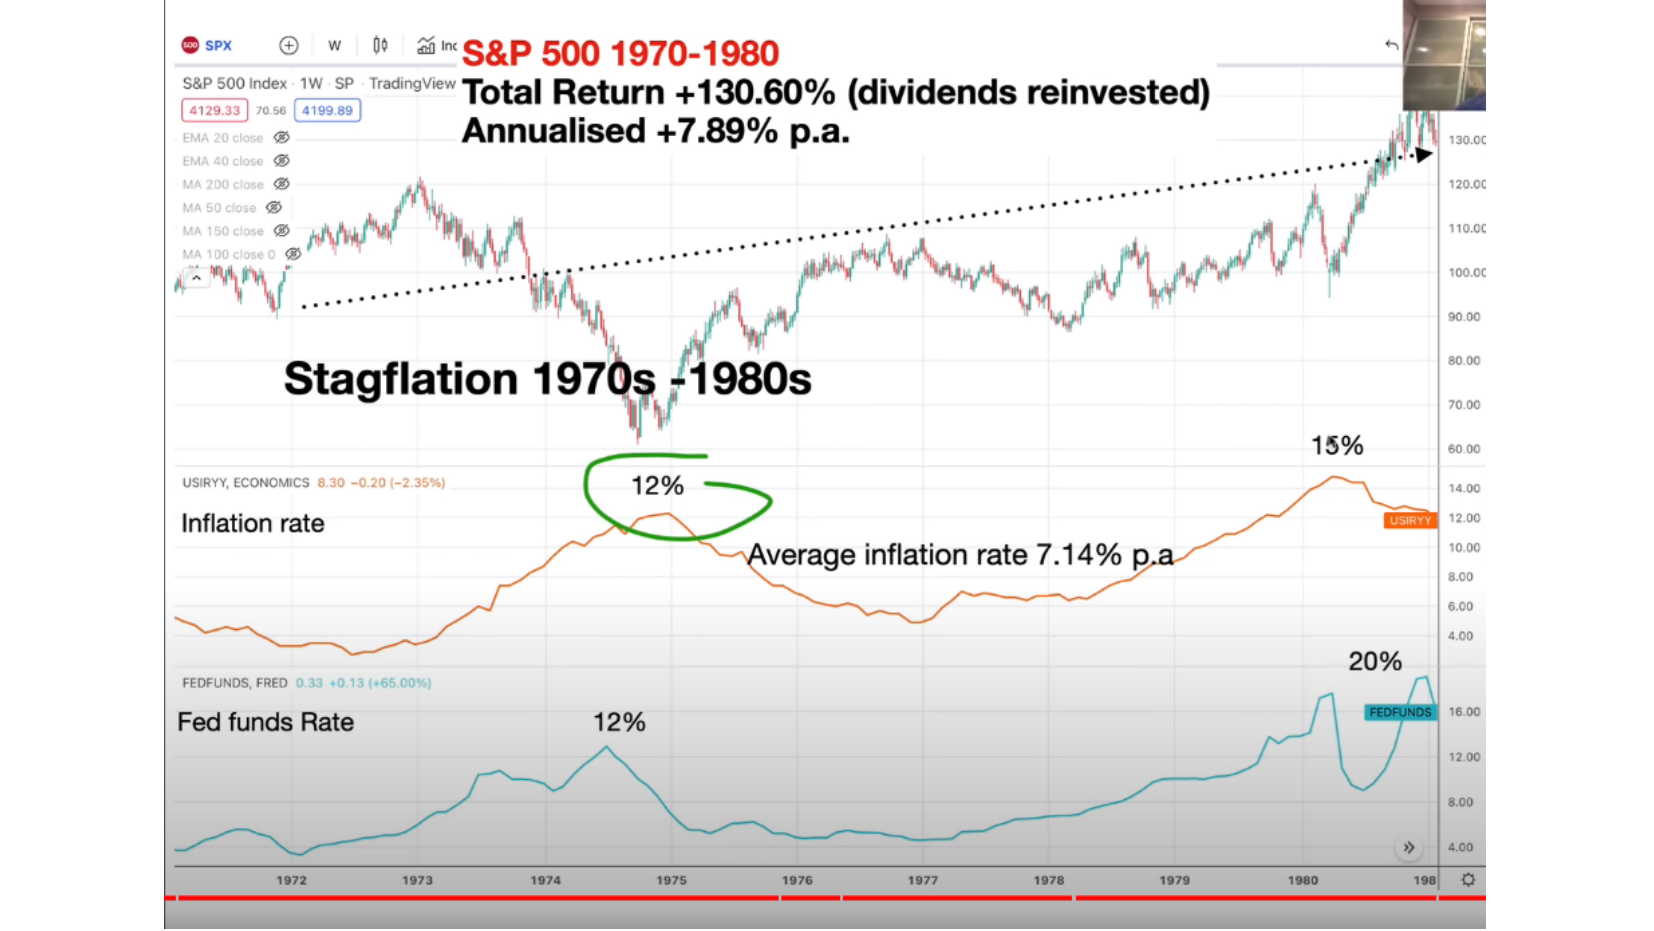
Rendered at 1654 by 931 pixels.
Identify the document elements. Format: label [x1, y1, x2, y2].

picture [164, 0, 1486, 929]
